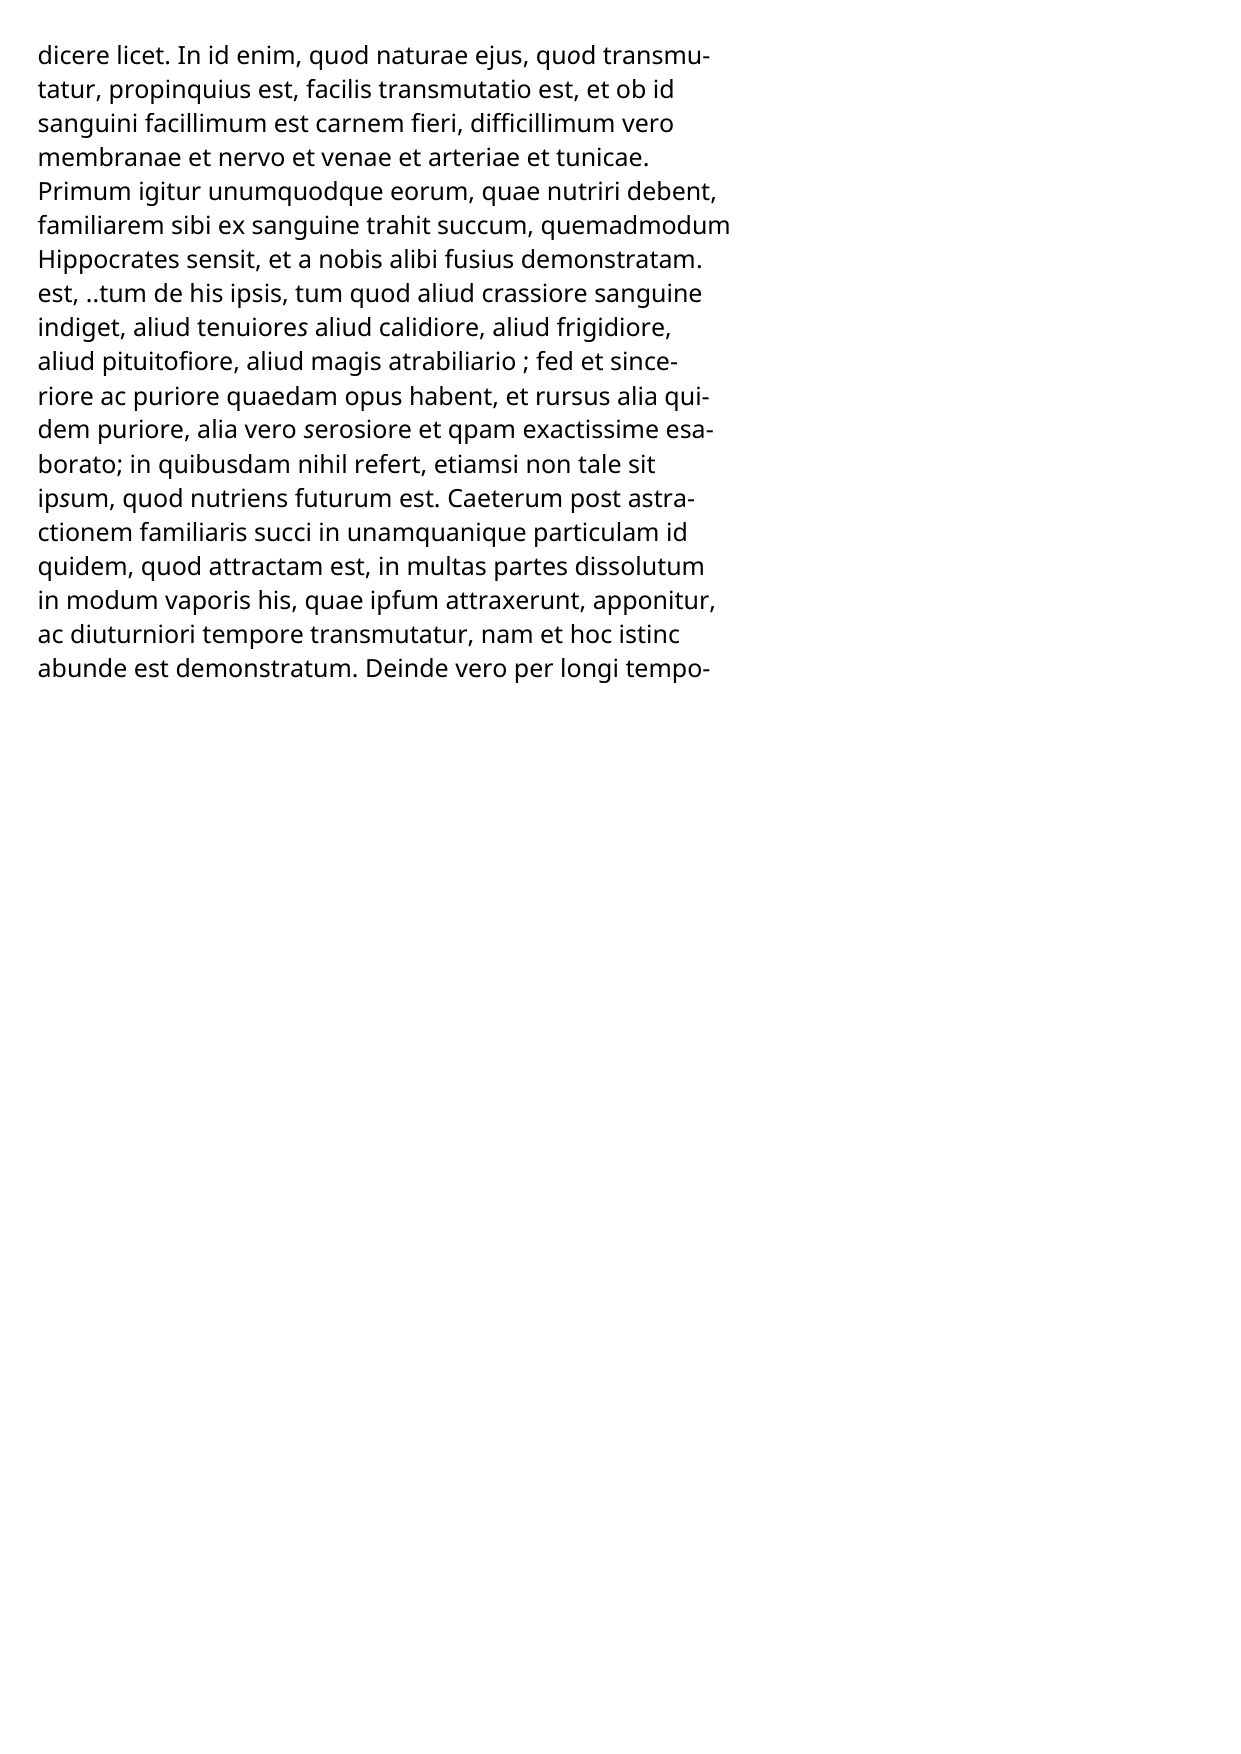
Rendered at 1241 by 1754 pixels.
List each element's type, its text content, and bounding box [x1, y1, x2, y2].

text dicere licet. In id enim, quod naturae ejus, quod transmu- tatur, propinquius est, facilis transmutatio est, et ob id sanguini facillimum est carnem fieri, difficillimum vero membranae et nervo et venae et arteriae et tunicae. Primum igitur unumquodque eorum, quae nutriri debent, familiarem sibi ex sanguine trahit succum, quemadmodum Hippocrates sensit, et a nobis alibi fusius demonstratam. est, ..tum de his ipsis, tum quod aliud crassiore sanguine indiget, aliud tenuiores aliud calidiore, aliud frigidiore, aliud pituitofiore, aliud magis atrabiliario ; fed et since- riore ac puriore quaedam opus habent, et rursus alia qui- dem puriore, alia vero serosiore et qpam exactissime esa- borato; in quibusdam nihil refert, etiamsi non tale sit ipsum, quod nutriens futurum est. Caeterum post astra- ctionem familiaris succi in unamquanique particulam id quidem, quod attractam est, in multas partes dissolutum in modum vaporis his, quae ipfum attraxerunt, apponitur, ac diuturniori tempore transmutatur, nam et hoc istinc abunde est demonstratum. Deinde vero per longi tempo- [37, 37, 1203, 685]
